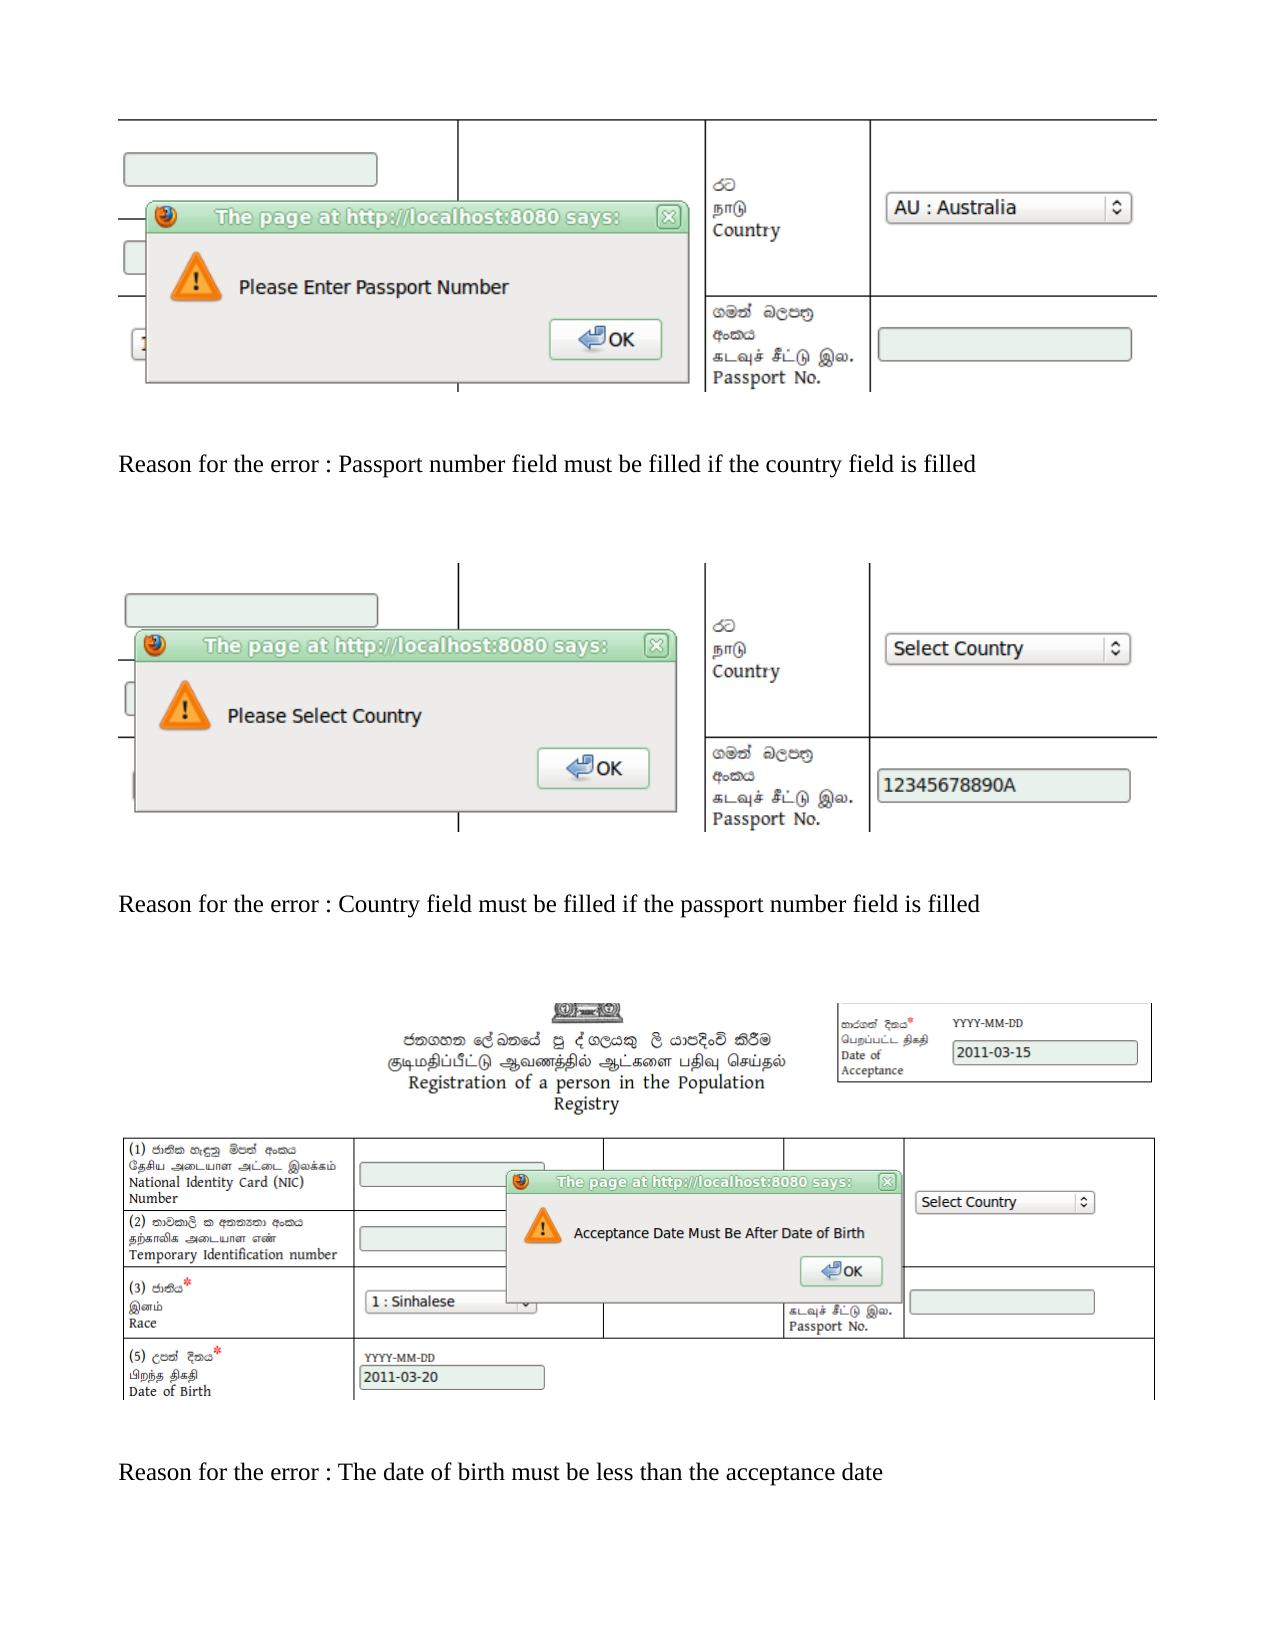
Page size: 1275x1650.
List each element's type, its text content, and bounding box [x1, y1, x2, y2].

text Reason for the error : Country field must be filled if the passport number field is filled [118, 889, 1157, 917]
picture [118, 1003, 1157, 1400]
picture [118, 118, 1157, 392]
picture [118, 563, 1157, 832]
text Reason for the error : Passport number field must be filled if the country field is filled [118, 449, 1157, 478]
text Reason for the error : The date of birth must be less than the acceptance date [118, 1457, 1157, 1486]
